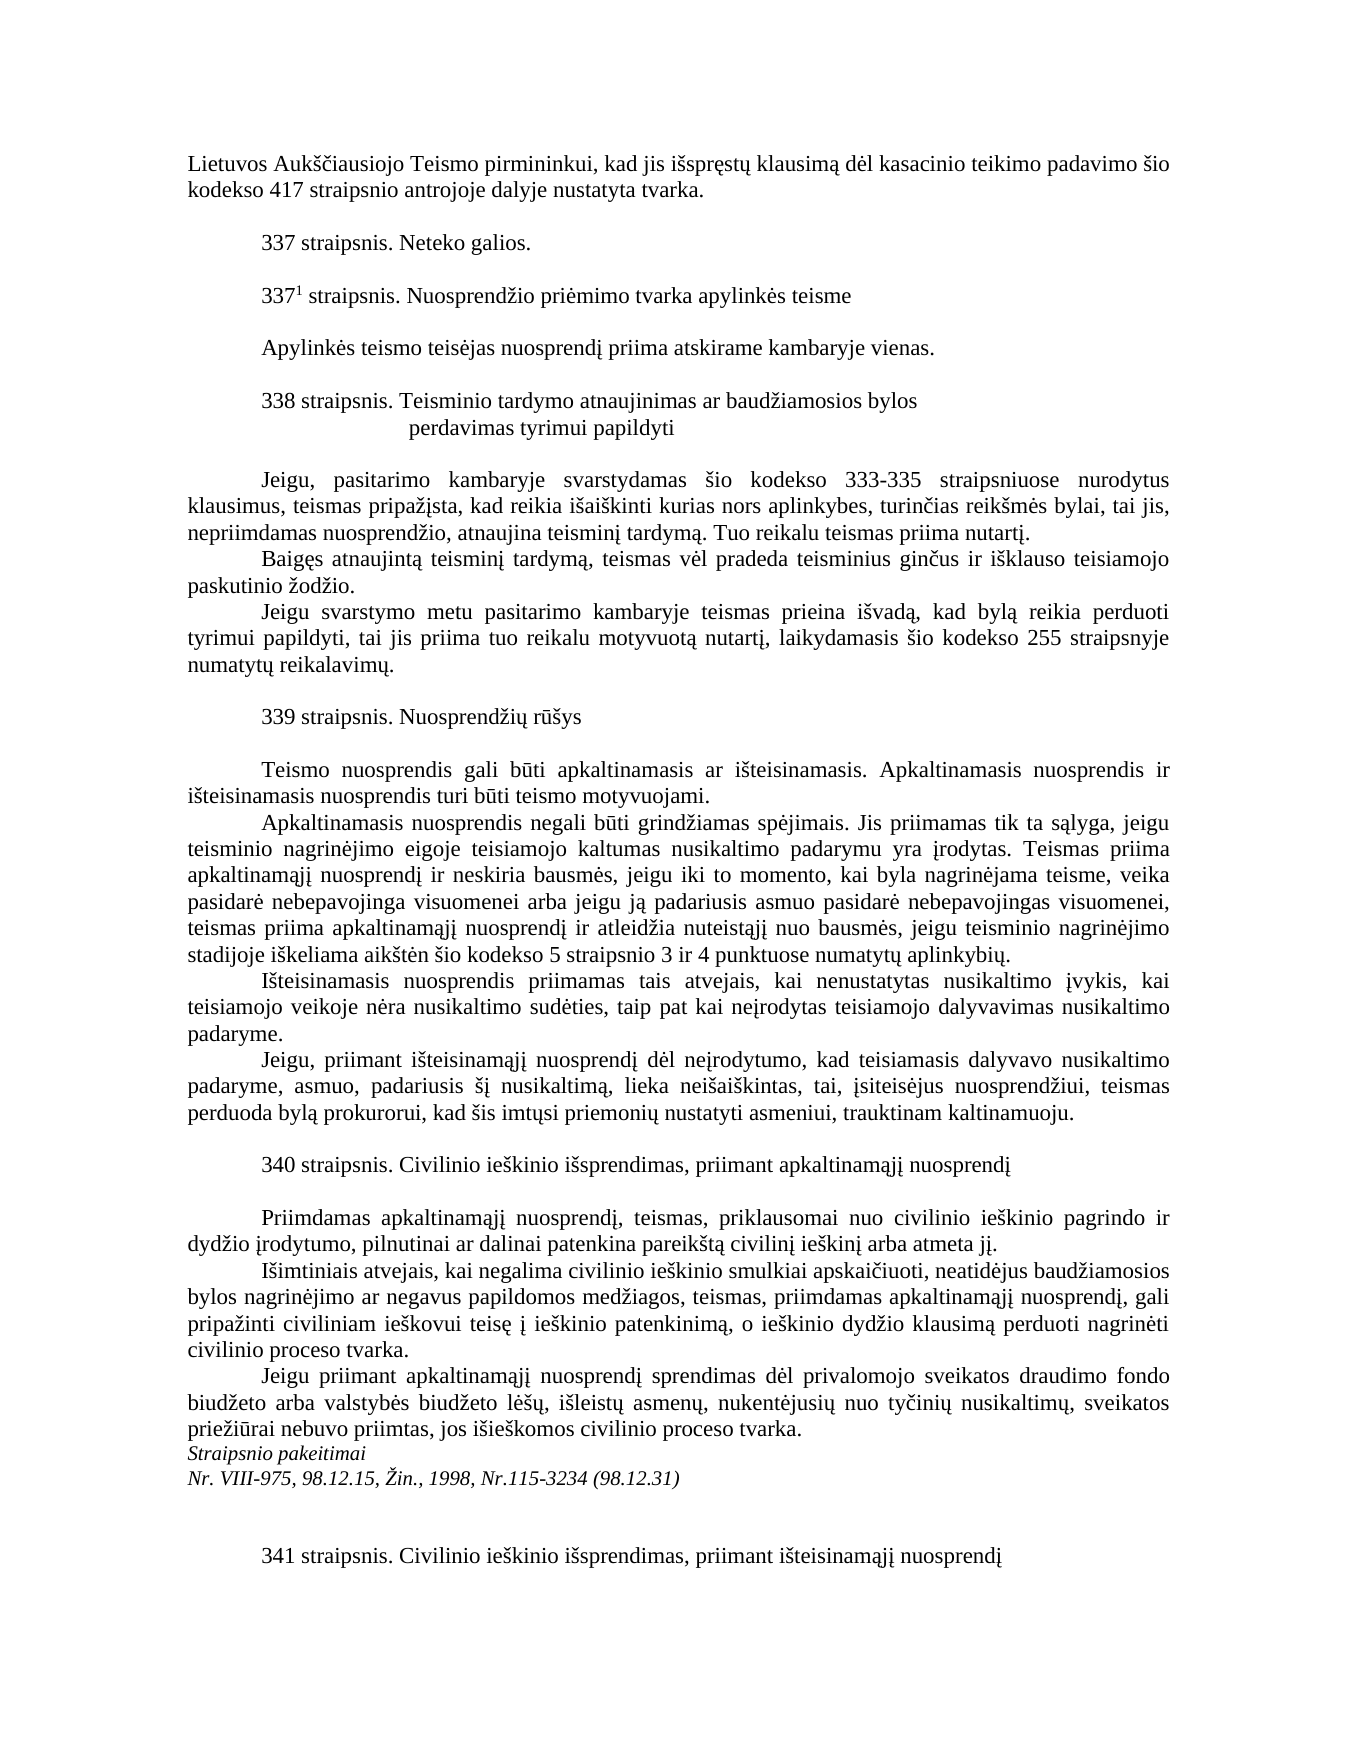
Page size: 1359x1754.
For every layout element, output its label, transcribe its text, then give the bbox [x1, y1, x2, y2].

text 340 straipsnis. Civilinio ieškinio išsprendimas, priimant apkaltinamąjį nuosprendį [187, 1151, 1171, 1178]
text Jeigu, priimant išteisinamąjį nuosprendį dėl neįrodytumo, kad teisiamasis dalyvavo nusikaltimo padaryme, asmuo, padariusis šį nusikaltimą, lieka neišaiškintas, tai, įsiteisėjus nuosprendžiui, teismas perduoda bylą prokurorui, kad šis imtųsi priemonių nustatyti asmeniui, trauktinam kaltinamuoju. [187, 1046, 1171, 1125]
text Apylinkės teismo teisėjas nuosprendį priima atskirame kambaryje vienas. [187, 334, 1171, 361]
text Lietuvos Aukščiausiojo Teismo pirmininkui, kad jis išspręstų klausimą dėl kasacinio teikimo padavimo šio kodekso 417 straipsnio antrojoje dalyje nustatyta tvarka. [187, 150, 1171, 203]
text 338 straipsnis. Teisminio tardymo atnaujinimas ar baudžiamosios bylos [261, 387, 1171, 413]
text 337 straipsnis. Neteko galios. [187, 229, 1171, 255]
text Išimtiniais atvejais, kai negalima civilinio ieškinio smulkiai apskaičiuoti, neatidėjus baudžiamosios bylos nagrinėjimo ar negavus papildomos medžiagos, teismas, priimdamas apkaltinamąjį nuosprendį, gali pripažinti civiliniam ieškovui teisę į ieškinio patenkinimą, o ieškinio dydžio klausimą perduoti nagrinėti civilinio proceso tvarka. [187, 1257, 1171, 1362]
text Straipsnio pakeitimai [187, 1441, 1171, 1465]
text Išteisinamasis nuosprendis priimamas tais atvejais, kai nenustatytas nusikaltimo įvykis, kai teisiamojo veikoje nėra nusikaltimo sudėties, taip pat kai neįrodytas teisiamojo dalyvavimas nusikaltimo padaryme. [187, 967, 1171, 1046]
text Baigęs atnaujintą teisminį tardymą, teismas vėl pradeda teisminius ginčus ir išklauso teisiamojo paskutinio žodžio. [187, 545, 1171, 598]
text Jeigu, pasitarimo kambaryje svarstydamas šio kodekso 333-335 straipsniuose nurodytus klausimus, teismas pripažįsta, kad reikia išaiškinti kurias nors aplinkybes, turinčias reikšmės bylai, tai jis, nepriimdamas nuosprendžio, atnaujina teisminį tardymą. Tuo reikalu teismas priima nutartį. [187, 466, 1171, 545]
text Jeigu priimant apkaltinamąjį nuosprendį sprendimas dėl privalomojo sveikatos draudimo fondo biudžeto arba valstybės biudžeto lėšų, išleistų asmenų, nukentėjusių nuo tyčinių nusikaltimų, sveikatos priežiūrai nebuvo priimtas, jos išieškomos civilinio proceso tvarka. [187, 1362, 1171, 1441]
text 341 straipsnis. Civilinio ieškinio išsprendimas, priimant išteisinamąjį nuosprendį [187, 1542, 1171, 1568]
text Teismo nuosprendis gali būti apkaltinamasis ar išteisinamasis. Apkaltinamasis nuosprendis ir išteisinamasis nuosprendis turi būti teismo motyvuojami. [187, 756, 1171, 809]
text 339 straipsnis. Nuosprendžių rūšys [187, 703, 1171, 730]
text Priimdamas apkaltinamąjį nuosprendį, teismas, priklausomai nuo civilinio ieškinio pagrindo ir dydžio įrodytumo, pilnutinai ar dalinai patenkina pareikštą civilinį ieškinį arba atmeta jį. [187, 1204, 1171, 1257]
text Nr. VIII-975, 98.12.15, Žin., 1998, Nr.115-3234 (98.12.31) [187, 1465, 1171, 1489]
text perdavimas tyrimui papildyti [379, 413, 1171, 440]
text 3371 straipsnis. Nuosprendžio priėmimo tvarka apylinkės teisme [187, 282, 1171, 308]
text Apkaltinamasis nuosprendis negali būti grindžiamas spėjimais. Jis priimamas tik ta sąlyga, jeigu teisminio nagrinėjimo eigoje teisiamojo kaltumas nusikaltimo padarymu yra įrodytas. Teismas priima apkaltinamąjį nuosprendį ir neskiria bausmės, jeigu iki to momento, kai byla nagrinėjama teisme, veika pasidarė nebepavojinga visuomenei arba jeigu ją padariusis asmuo pasidarė nebepavojingas visuomenei, teismas priima apkaltinamąjį nuosprendį ir atleidžia nuteistąjį nuo bausmės, jeigu teisminio nagrinėjimo stadijoje iškeliama aikštėn šio kodekso 5 straipsnio 3 ir 4 punktuose numatytų aplinkybių. [187, 809, 1171, 967]
text Jeigu svarstymo metu pasitarimo kambaryje teismas prieina išvadą, kad bylą reikia perduoti tyrimui papildyti, tai jis priima tuo reikalu motyvuotą nutartį, laikydamasis šio kodekso 255 straipsnyje numatytų reikalavimų. [187, 598, 1171, 677]
